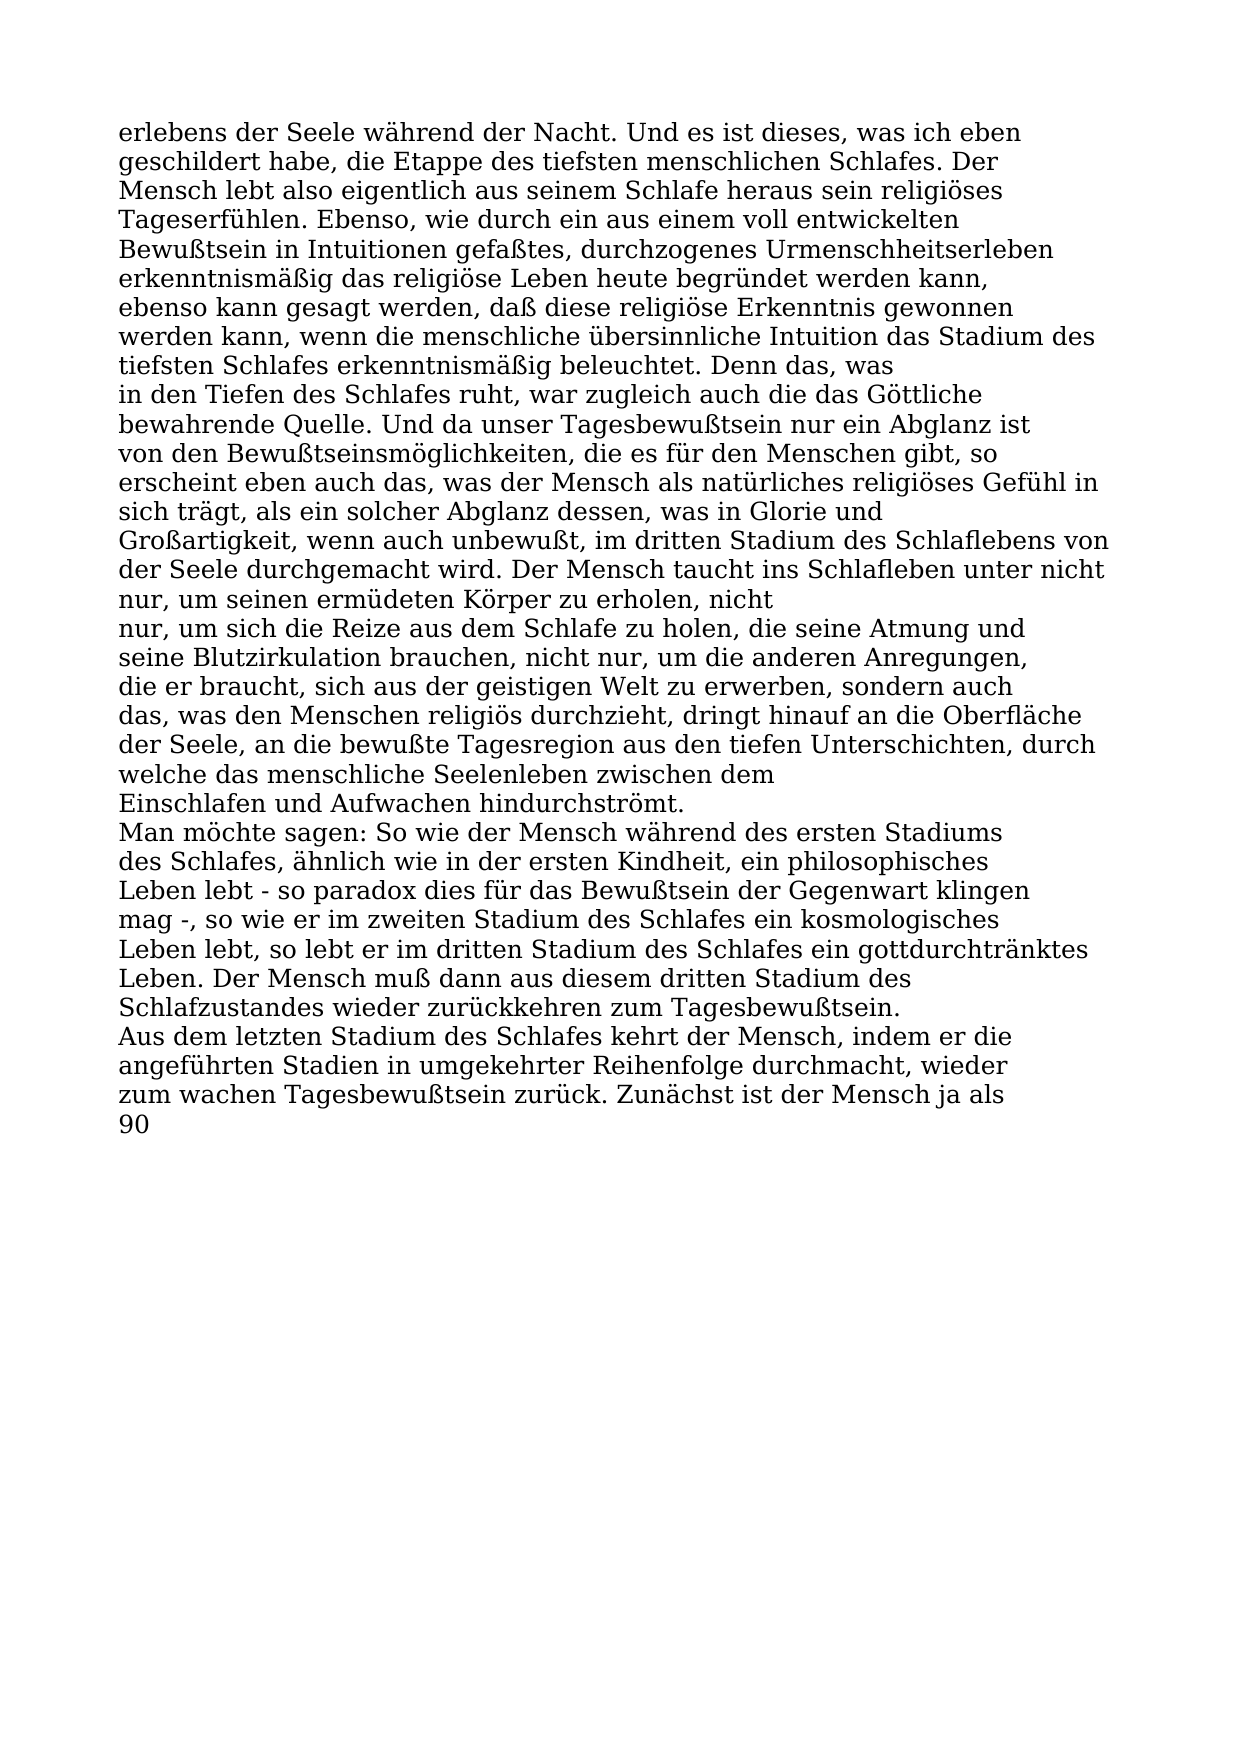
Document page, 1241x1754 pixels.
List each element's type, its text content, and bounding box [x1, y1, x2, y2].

text des Schlafes, ähnlich wie in der ersten Kindheit, ein philosophisches [118, 847, 1122, 876]
text Großartigkeit, wenn auch unbewußt, im dritten Stadium des Schlaflebens von der Seele durchgemacht wird. Der Mensch taucht ins Schlafleben unter nicht nur, um seinen ermüdeten Körper zu erholen, nicht [118, 526, 1122, 614]
text Einschlafen und Aufwachen hindurchströmt. [118, 789, 1122, 818]
text das, was den Menschen religiös durchzieht, dringt hinauf an die Oberfläche der Seele, an die bewußte Tagesregion aus den tiefen Unterschichten, durch welche das menschliche Seelenleben zwischen dem [118, 701, 1122, 789]
text erlebens der Seele während der Nacht. Und es ist dieses, was ich eben [118, 118, 1122, 147]
text Tageserfühlen. Ebenso, wie durch ein aus einem voll entwickelten [118, 206, 1122, 235]
text bewahrende Quelle. Und da unser Tagesbewußtsein nur ein Abglanz ist [118, 410, 1122, 439]
text Leben lebt, so lebt er im dritten Stadium des Schlafes ein gottdurchtränktes Leben. Der Mensch muß dann aus diesem dritten Stadium des [118, 935, 1122, 993]
text nur, um sich die Reize aus dem Schlafe zu holen, die seine Atmung und [118, 614, 1122, 643]
text werden kann, wenn die menschliche übersinnliche Intuition das Stadium des tiefsten Schlafes erkenntnismäßig beleuchtet. Denn das, was [118, 322, 1122, 381]
text Bewußtsein in Intuitionen gefaßtes, durchzogenes Urmenschheitserleben [118, 235, 1122, 264]
text seine Blutzirkulation brauchen, nicht nur, um die anderen Anregungen, [118, 643, 1122, 672]
text Man möchte sagen: So wie der Mensch während des ersten Stadiums [118, 818, 1122, 847]
text Leben lebt - so paradox dies für das Bewußtsein der Gegenwart klingen [118, 876, 1122, 906]
text Schlafzustandes wieder zurückkehren zum Tagesbewußtsein. [118, 993, 1122, 1022]
text die er braucht, sich aus der geistigen Welt zu erwerben, sondern auch [118, 672, 1122, 701]
text mag -, so wie er im zweiten Stadium des Schlafes ein kosmologisches [118, 906, 1122, 935]
text erkenntnismäßig das religiöse Leben heute begründet werden kann, [118, 264, 1122, 293]
text zum wachen Tagesbewußtsein zurück. Zunächst ist der Mensch ja als [118, 1081, 1122, 1110]
text von den Bewußtseinsmöglichkeiten, die es für den Menschen gibt, so [118, 439, 1122, 468]
text in den Tiefen des Schlafes ruht, war zugleich auch die das Göttliche [118, 381, 1122, 410]
text 90 [118, 1110, 1122, 1139]
text geschildert habe, die Etappe des tiefsten menschlichen Schlafes. Der [118, 147, 1122, 176]
text Mensch lebt also eigentlich aus seinem Schlafe heraus sein religiöses [118, 176, 1122, 206]
text angeführten Stadien in umgekehrter Reihenfolge durchmacht, wieder [118, 1051, 1122, 1081]
text erscheint eben auch das, was der Mensch als natürliches religiöses Gefühl in sich trägt, als ein solcher Abglanz dessen, was in Glorie und [118, 468, 1122, 526]
text Aus dem letzten Stadium des Schlafes kehrt der Mensch, indem er die [118, 1022, 1122, 1051]
text ebenso kann gesagt werden, daß diese religiöse Erkenntnis gewonnen [118, 293, 1122, 322]
